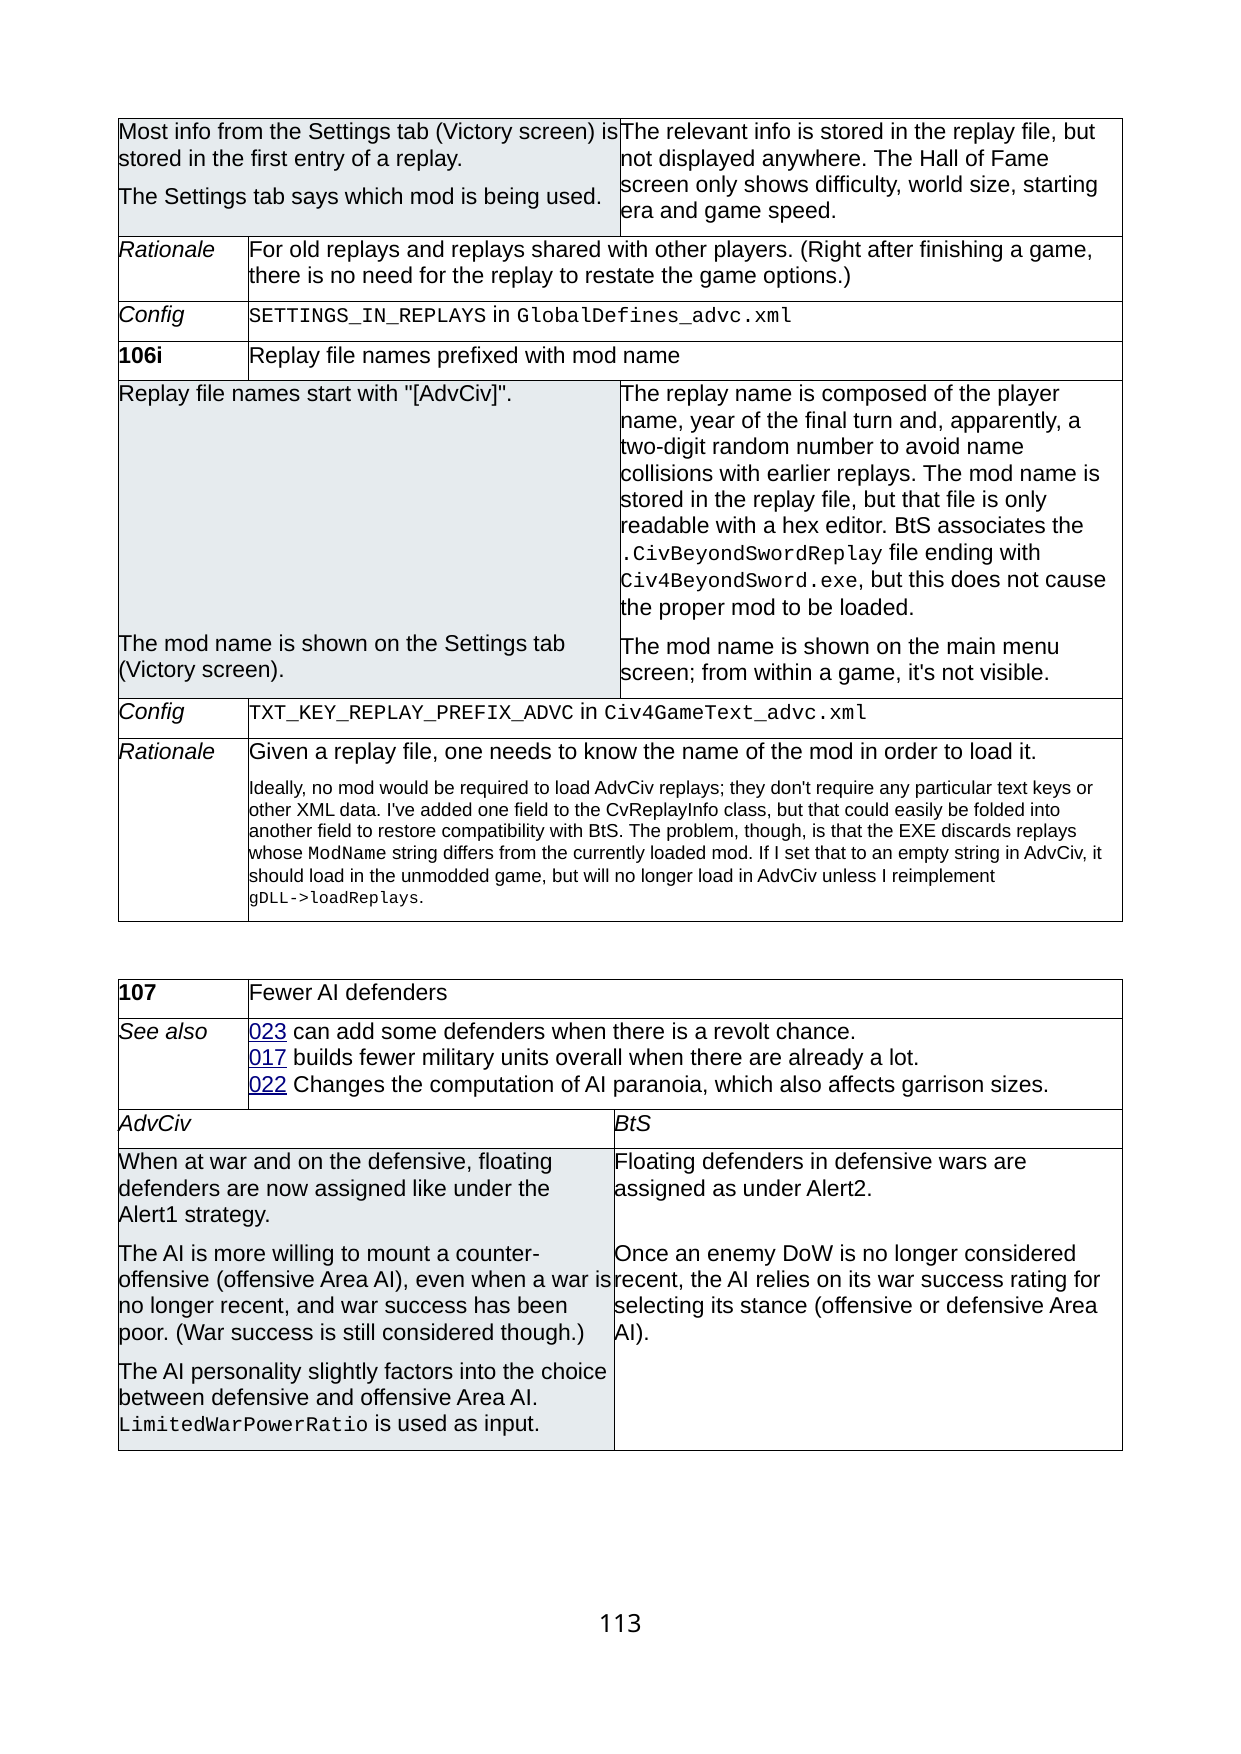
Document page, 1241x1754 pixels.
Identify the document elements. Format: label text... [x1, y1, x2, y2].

table_cell 023 can add some defenders when there is a revolt chance. 017 builds fewer military units overall when there are already a lot. 022 Changes the computation of AI paranoia, which also affects garrison sizes. [249, 1019, 1122, 1109]
table_cell Most info from the Settings tab (Victory screen) is stored in the first entry of a replay. The Settings tab says which mod is being used. [119, 119, 620, 236]
table_cell See also [119, 1019, 248, 1109]
table_cell TXT_KEY_REPLAY_PREFIX_ADVC in Civ4GameText_advc.xml [249, 699, 1122, 738]
table_cell BtS [615, 1110, 1122, 1148]
table_cell For old replays and replays shared with other players. (Right after finishing a game, there is no need for the replay to restate the game options.) [249, 237, 1122, 301]
table_cell AdvCiv [119, 1110, 614, 1148]
table_header Fewer AI defenders [249, 980, 1122, 1018]
table_cell When at war and on the defensive, floating defenders are now assigned like under the Alert1 strategy. The AI is more willing to mount a counter­offensive (offensive Area AI), even when a war is no longer recent, and war success has been poor. (War success is still considered though.) The AI personality slightly factors into the choice between defensive and offensive Area AI. LimitedWarPowerRatio is used as input. [119, 1149, 614, 1450]
table_cell Rationale [119, 739, 248, 921]
table_cell The replay name is composed of the player name, year of the final turn and, apparently, a two-digit random number to avoid name collisions with earlier replays. The mod name is stored in the replay file, but that file is only readable with a hex editor. BtS associates the .CivBeyondSwordReplay file ending with Civ4BeyondSword.exe, but this does not cause the proper mod to be loaded. The mod name is shown on the main menu screen; from within a game, it's not visible. [621, 381, 1122, 698]
table_cell The relevant info is stored in the replay file, but not displayed anywhere. The Hall of Fame screen only shows difficulty, world size, starting era and game speed. [621, 119, 1122, 236]
table_cell Given a replay file, one needs to know the name of the mod in order to load it. Ideally, no mod would be required to load AdvCiv replays; they don't require any particular text keys or other XML data. I've added one field to the CvReplayInfo class, but that could easily be folded into another field to restore compatibility with BtS. The problem, though, is that the EXE discards replays whose ModName string differs from the currently loaded mod. If I set that to an empty string in AdvCiv, it should load in the unmodded game, but will no longer load in AdvCiv unless I reimplement gDLL->loadReplays. [249, 739, 1122, 921]
table_cell 106i [119, 342, 248, 380]
table_cell SETTINGS_IN_REPLAYS in GlobalDefines_advc.xml [249, 302, 1122, 341]
table_cell Config [119, 699, 248, 738]
table_cell Rationale [119, 237, 248, 301]
table_cell Floating defenders in defensive wars are assigned as under Alert2. Once an enemy DoW is no longer considered recent, the AI relies on its war success rating for selecting its stance (offensive or defensive Area AI). [615, 1149, 1122, 1450]
table_cell Replay file names start with "[AdvCiv]". The mod name is shown on the Settings tab (Victory screen). [119, 381, 620, 698]
table_cell Replay file names prefixed with mod name [249, 342, 1122, 380]
table_header 107 [119, 980, 248, 1018]
table_cell Config [119, 302, 248, 341]
